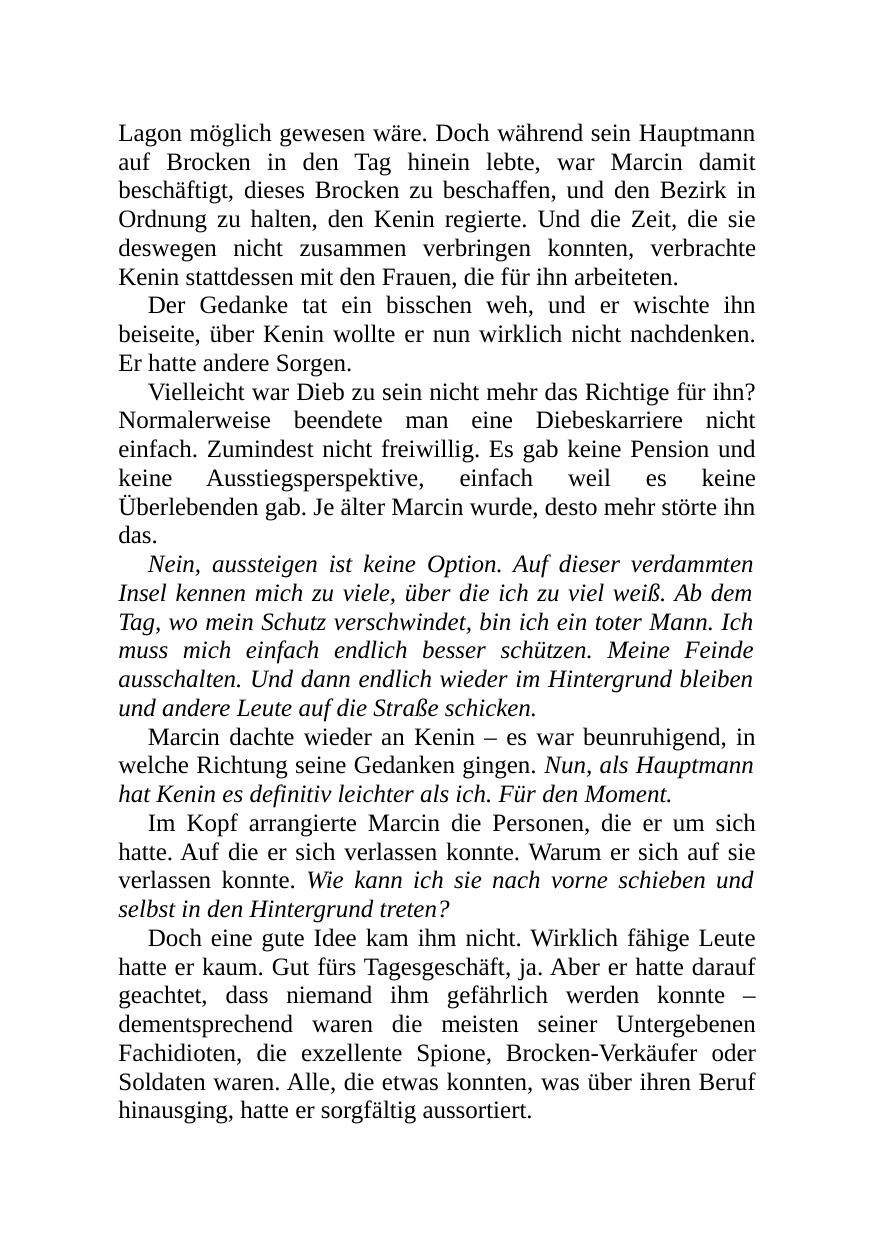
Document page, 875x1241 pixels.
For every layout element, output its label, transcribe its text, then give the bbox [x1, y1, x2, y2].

text Marcin dachte wieder an Kenin – es war beunruhigend, in welche Richtung seine Gedanken gingen. Nun, als Hauptmann hat Kenin es definitiv leichter als ich. Für den Moment. [118, 722, 756, 808]
text Der Gedanke tat ein bisschen weh, und er wischte ihn beiseite, über Kenin wollte er nun wirklich nicht nachdenken. Er hatte andere Sorgen. [118, 291, 756, 377]
text Im Kopf arrangierte Marcin die Personen, die er um sich hatte. Auf die er sich verlassen konnte. Warum er sich auf sie verlassen konnte. Wie kann ich sie nach vorne schieben und selbst in den Hintergrund treten? [118, 808, 756, 923]
text Nein, aussteigen ist keine Option. Auf dieser verdammten Insel kennen mich zu viele, über die ich zu viel weiß. Ab dem Tag, wo mein Schutz verschwindet, bin ich ein toter Mann. Ich muss mich einfach endlich besser schützen. Meine Feinde ausschalten. Und dann endlich wieder im Hintergrund bleiben und andere Leute auf die Straße schicken. [118, 549, 756, 722]
text Doch eine gute Idee kam ihm nicht. Wirklich fähige Leute hatte er kaum. Gut fürs Tagesgeschäft, ja. Aber er hatte darauf geachtet, dass niemand ihm gefährlich werden konnte – dementsprechend waren die meisten seiner Untergebenen Fachidioten, die exzellente Spione, Brocken-Verkäufer oder Soldaten waren. Alle, die etwas konnten, was über ihren Beruf hinausging, hatte er sorgfältig aussortiert. [118, 923, 756, 1124]
text Lagon möglich gewesen wäre. Doch während sein Hauptmann auf Brocken in den Tag hinein lebte, war Marcin damit beschäftigt, dieses Brocken zu beschaffen, und den Bezirk in Ordnung zu halten, den Kenin regierte. Und die Zeit, die sie deswegen nicht zusammen verbringen konnten, verbrachte Kenin stattdessen mit den Frauen, die für ihn arbeiteten. [118, 118, 756, 291]
text Vielleicht war Dieb zu sein nicht mehr das Richtige für ihn? Normalerweise beendete man eine Diebeskarriere nicht einfach. Zumindest nicht freiwillig. Es gab keine Pension und keine Ausstiegsperspektive, einfach weil es keine Überlebenden gab. Je älter Marcin wurde, desto mehr störte ihn das. [118, 377, 756, 549]
